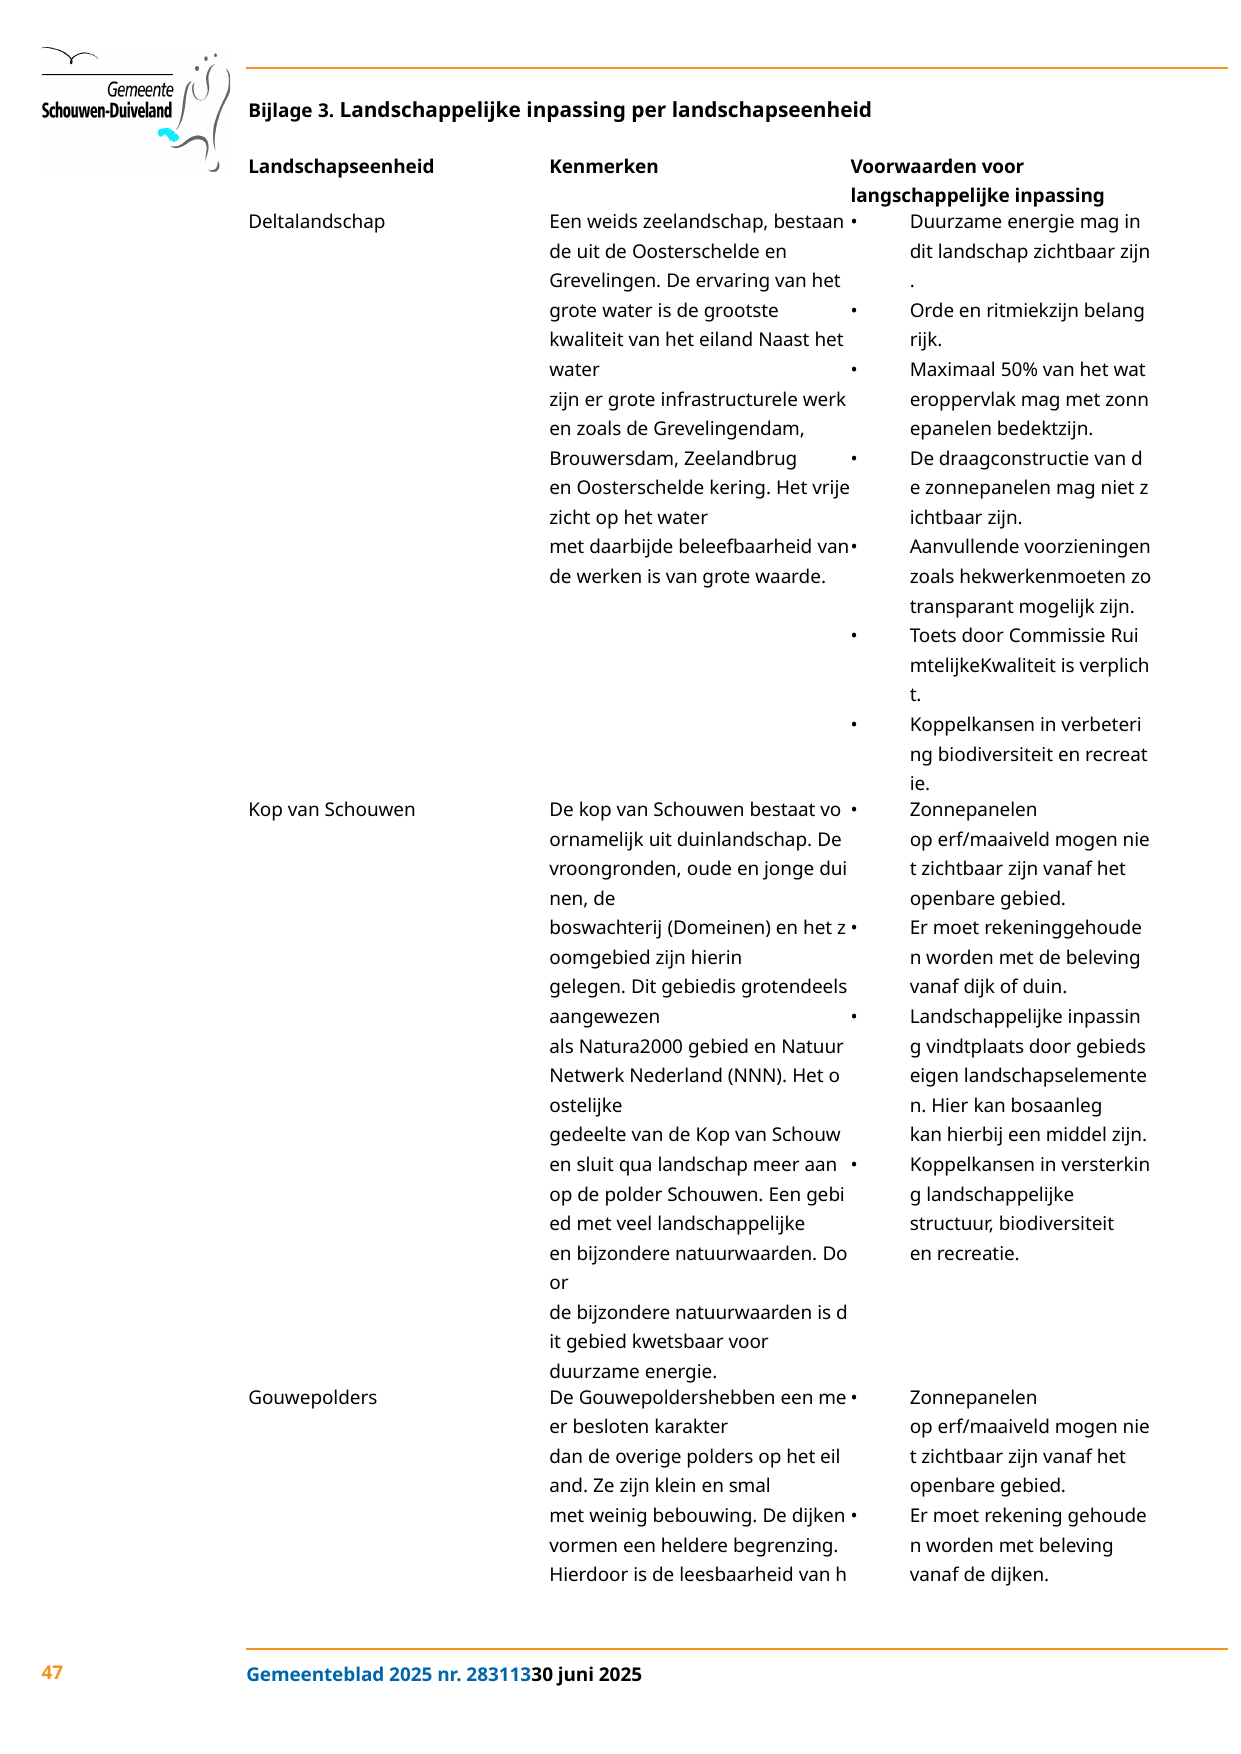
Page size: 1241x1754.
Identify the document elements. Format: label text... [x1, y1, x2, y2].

table_cell Zonnepanelen op erf/maaiveld mogen niet zichtbaar zijn vanaf het openbare gebied. Er moet rekeninggehouden worden met de beleving vanaf dijk of duin. Landschappelijke inpassing vindtplaats door gebiedseigen landschapselementen. Hier kan bosaanleg kan hierbij een middel zijn. Koppelkansen in versterking landschappelijke structuur, biodiversiteit en recreatie. [850, 796, 1152, 1384]
table_header Landschapseenheid [248, 153, 549, 208]
table_cell Gouwepolders [248, 1384, 549, 1587]
table_cell Zonnepanelen op erf/maaiveld mogen niet zichtbaar zijn vanaf het openbare gebied. Er moet rekening gehouden worden met beleving vanaf de dijken. [850, 1384, 1152, 1587]
text Bijlage 3. Landschappelijke inpassing per landschapseenheid [248, 95, 1152, 123]
table_cell De kop van Schouwen bestaat voornamelijk uit duinlandschap. De vroongronden, oude en jonge duinen, de boswachterij (Domeinen) en het zoomgebied zijn hierin gelegen. Dit gebiedis grotendeels aangewezen als Natura2000 gebied en Natuur Netwerk Nederland (NNN). Het oostelijke gedeelte van de Kop van Schouwen sluit qua landschap meer aan op de polder Schouwen. Een gebied met veel landschappelijke en bijzondere natuurwaarden. Door de bijzondere natuurwaarden is dit gebied kwetsbaar voor duurzame energie. [549, 796, 850, 1384]
table_cell Deltalandschap [248, 208, 549, 796]
table_header Voorwaarden voor langschappelijke inpassing [850, 153, 1152, 208]
picture [41, 47, 231, 172]
table_cell Duurzame energie mag in dit landschap zichtbaar zijn. Orde en ritmiekzijn belangrijk. Maximaal 50% van het wateroppervlak mag met zonnepanelen bedektzijn. De draagconstructie van de zonnepanelen mag niet zichtbaar zijn. Aanvullende voorzieningen zoals hekwerkenmoeten zo transparant mogelijk zijn. Toets door Commissie RuimtelijkeKwaliteit is verplicht. Koppelkansen in verbetering biodiversiteit en recreatie. [850, 208, 1152, 796]
table_cell Kop van Schouwen [248, 796, 549, 1384]
table_cell Een weids zeelandschap, bestaande uit de Oosterschelde en Grevelingen. De ervaring van het grote water is de grootste kwaliteit van het eiland Naast het water zijn er grote infrastructurele werken zoals de Grevelingendam, Brouwersdam, Zeelandbrug en Oosterschelde kering. Het vrije zicht op het water met daarbijde beleefbaarheid van de werken is van grote waarde. [549, 208, 850, 796]
table_cell De Gouwepoldershebben een meer besloten karakter dan de overige polders op het eiland. Ze zijn klein en smal met weinig bebouwing. De dijken vormen een heldere begrenzing. Hierdoor is de leesbaarheid van h [549, 1384, 850, 1587]
table_header Kenmerken [549, 153, 850, 208]
